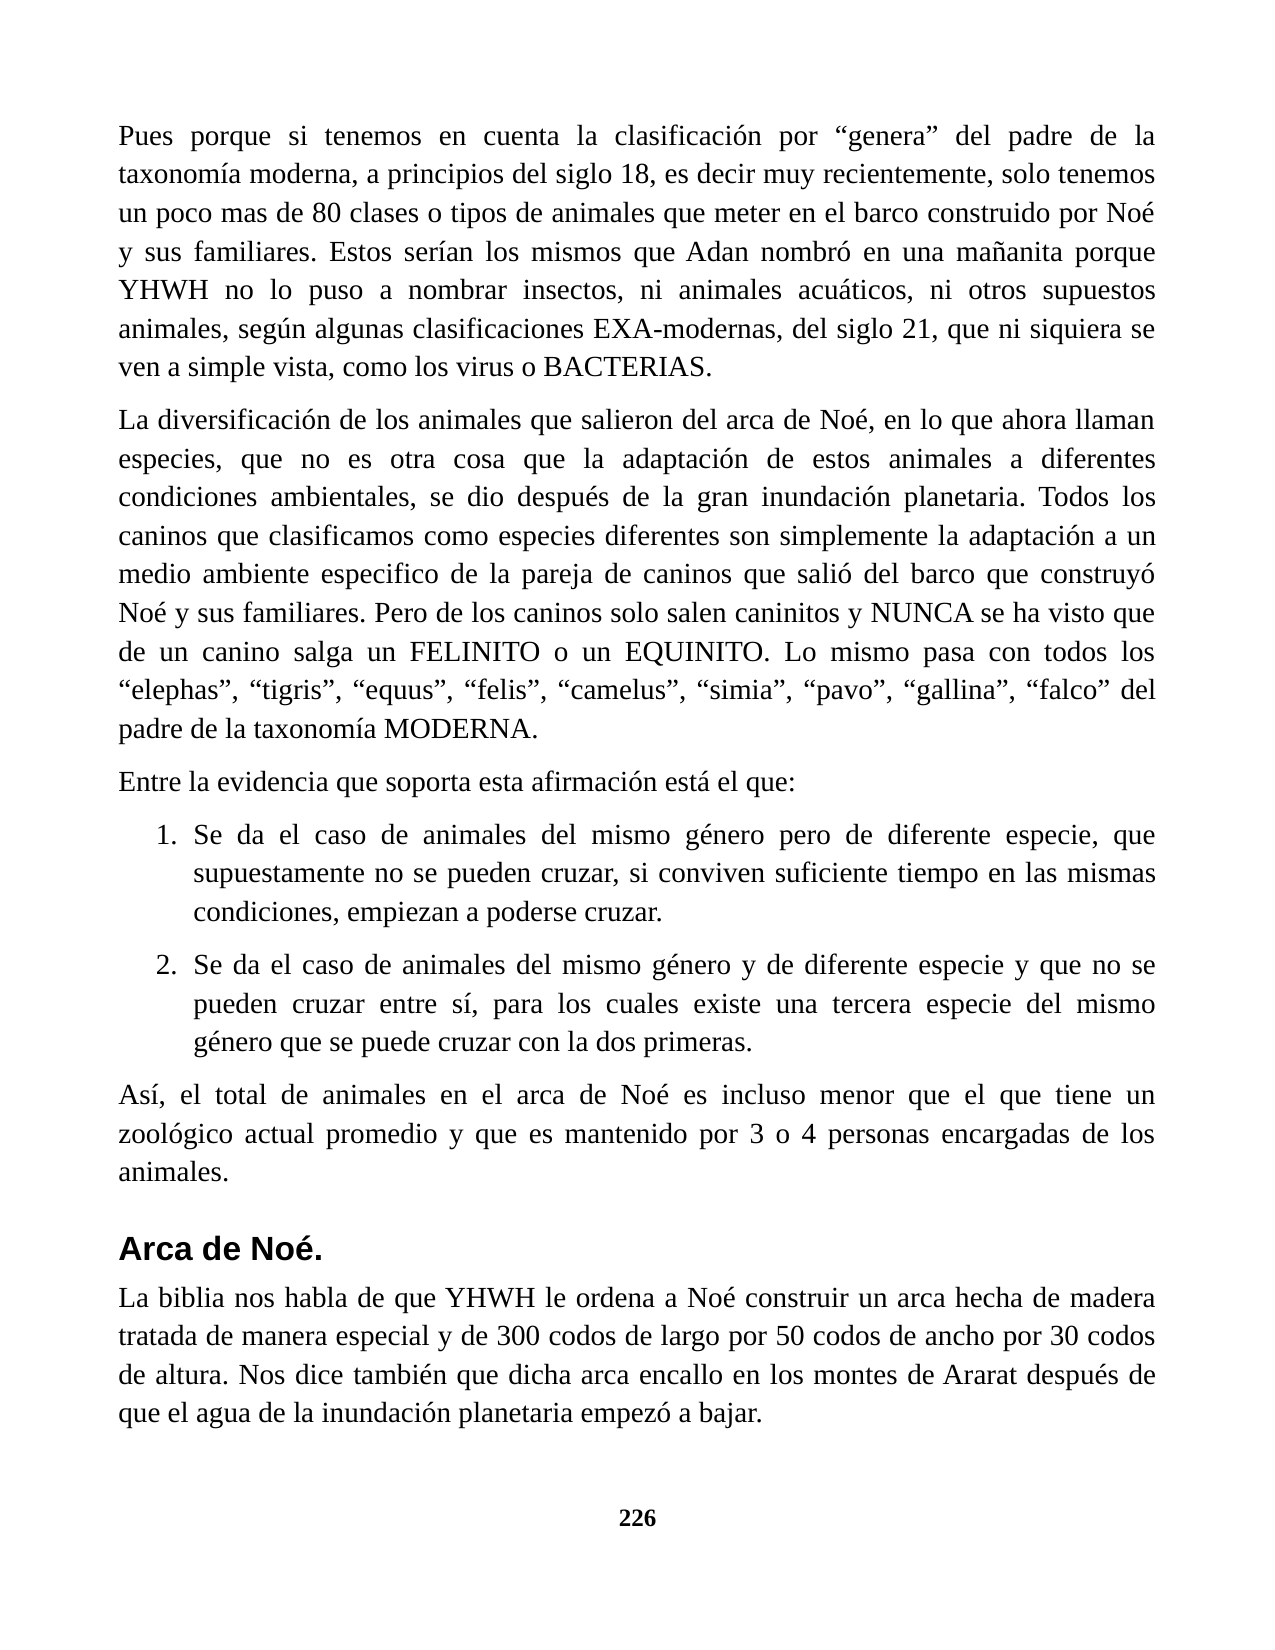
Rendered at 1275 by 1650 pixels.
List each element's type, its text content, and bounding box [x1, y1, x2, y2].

text Pues porque si tenemos en cuenta la clasificación por “genera” del padre de la taxonomía moderna, a principios del siglo 18, es decir muy recientemente, solo tenemos un poco mas de 80 clases o tipos de animales que meter en el barco construido por Noé y sus familiares. Estos serían los mismos que Adan nombró en una mañanita porque YHWH no lo puso a nombrar insectos, ni animales acuáticos, ni otros supuestos animales, según algunas clasificaciones EXA-modernas, del siglo 21, que ni siquiera se ven a simple vista, como los virus o BACTERIAS. [118, 118, 1157, 383]
text Entre la evidencia que soporta esta afirmación está el que: [118, 764, 1157, 797]
text La biblia nos habla de que YHWH le ordena a Noé construir un arca hecha de madera tratada de manera especial y de 300 codos de largo por 50 codos de ancho por 30 codos de altura. Nos dice también que dicha arca encallo en los montes de Ararat después de que el agua de la inundación planetaria empezó a bajar. [118, 1280, 1157, 1429]
list Se da el caso de animales del mismo género y de diferente especie y que no se pueden cruzar entre sí, para los cuales existe una tercera especie del mismo género que se puede cruzar con la dos primeras. [156, 947, 1157, 1058]
list Se da el caso de animales del mismo género pero de diferente especie, que supuestamente no se pueden cruzar, si conviven suficiente tiempo en las mismas condiciones, empiezan a poderse cruzar. [156, 817, 1157, 928]
text La diversificación de los animales que salieron del arca de Noé, en lo que ahora llaman especies, que no es otra cosa que la adaptación de estos animales a diferentes condiciones ambientales, se dio después de la gran inundación planetaria. Todos los caninos que clasificamos como especies diferentes son simplemente la adaptación a un medio ambiente especifico de la pareja de caninos que salió del barco que construyó Noé y sus familiares. Pero de los caninos solo salen caninitos y NUNCA se ha visto que de un canino salga un FELINITO o un EQUINITO. Lo mismo pasa con todos los “elephas”, “tigris”, “equus”, “felis”, “camelus”, “simia”, “pavo”, “gallina”, “falco” del padre de la taxonomía MODERNA. [118, 402, 1157, 744]
subtitle Arca de Noé. [118, 1228, 1157, 1267]
text Así, el total de animales en el arca de Noé es incluso menor que el que tiene un zoológico actual promedio y que es mantenido por 3 o 4 personas encargadas de los animales. [118, 1077, 1157, 1188]
